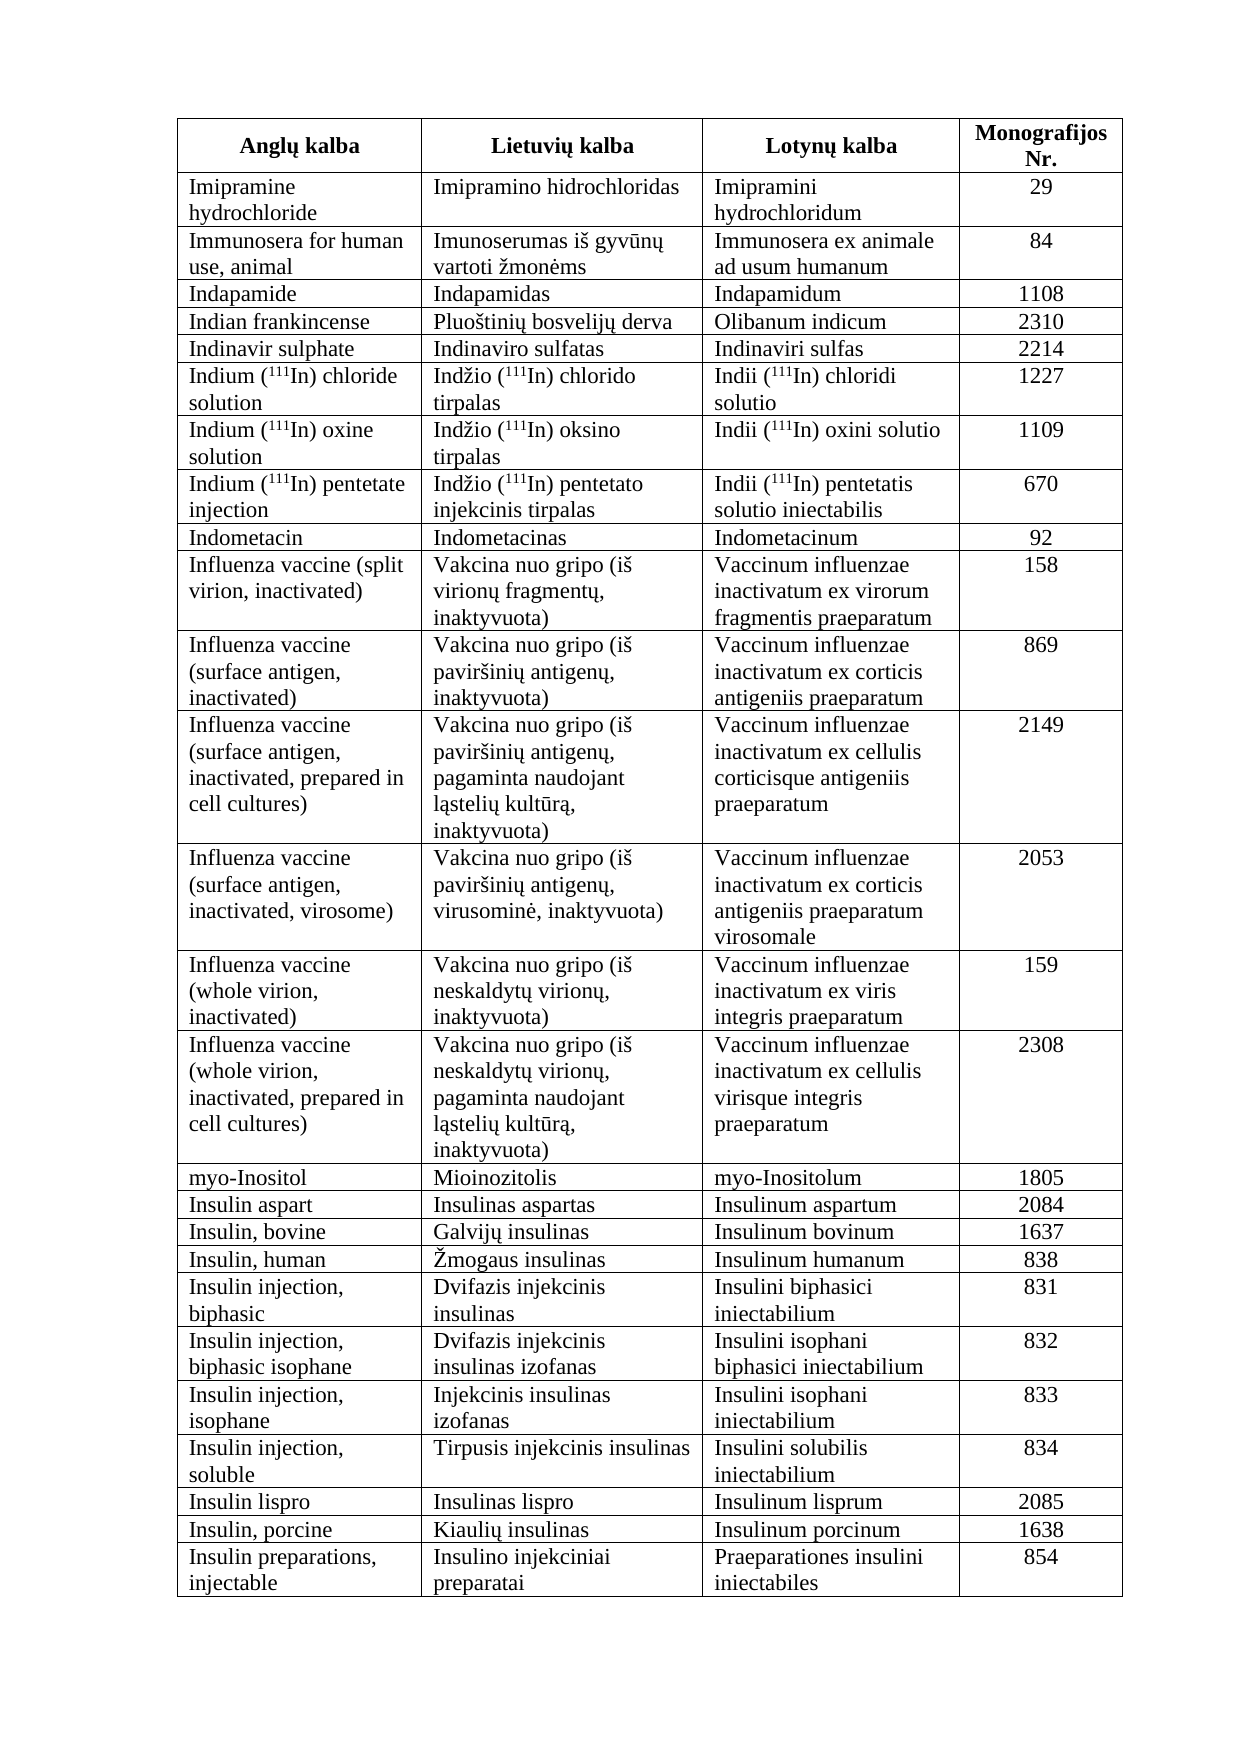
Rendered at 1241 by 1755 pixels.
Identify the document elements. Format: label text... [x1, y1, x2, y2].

table_cell 84 [960, 227, 1122, 279]
table_cell 2085 [960, 1488, 1122, 1514]
table_cell Indžio (111In) chlorido tirpalas [422, 363, 702, 415]
table_cell Žmogaus insulinas [422, 1246, 702, 1272]
table_cell Insulini isophani iniectabilium [703, 1381, 959, 1433]
table_cell Indii (111In) chloridi solutio [703, 363, 959, 415]
table_cell Insulin, human [178, 1246, 421, 1272]
table_cell Indometacinum [703, 524, 959, 550]
table_cell Indium (111In) pentetate injection [178, 470, 421, 523]
table_cell Imipramini hydrochloridum [703, 173, 959, 226]
table_cell Indinaviro sulfatas [422, 335, 702, 362]
table_cell Influenza vaccine (surface antigen, inactivated) [178, 631, 421, 710]
table_cell Vakcina nuo gripo (iš paviršinių antigenų, pagaminta naudojant ląstelių kultūrą, inaktyvuota) [422, 711, 702, 843]
table_cell 832 [960, 1327, 1122, 1380]
table_cell Indžio (111In) oksino tirpalas [422, 416, 702, 469]
table_cell Insulini isophani biphasici iniectabilium [703, 1327, 959, 1380]
table_cell 1108 [960, 280, 1122, 307]
table_cell Mioinozitolis [422, 1164, 702, 1190]
table_cell Vaccinum influenzae inactivatum ex cellulis virisque integris praeparatum [703, 1031, 959, 1163]
table_cell Vaccinum influenzae inactivatum ex viris integris praeparatum [703, 951, 959, 1030]
table_cell Indium (111In) chloride solution [178, 363, 421, 415]
table_cell Insulin, porcine [178, 1516, 421, 1542]
table_header Lietuvių kalba [422, 119, 702, 172]
table_cell 670 [960, 470, 1122, 523]
table_cell Indapamidas [422, 280, 702, 307]
table_cell Vaccinum influenzae inactivatum ex corticis antigeniis praeparatum virosomale [703, 844, 959, 950]
table_cell Indinavir sulphate [178, 335, 421, 362]
table_cell Insulin, bovine [178, 1219, 421, 1245]
table_cell Insulinum bovinum [703, 1219, 959, 1245]
table_cell Immunosera for human use, animal [178, 227, 421, 279]
table_cell 2308 [960, 1031, 1122, 1163]
table_cell 2084 [960, 1191, 1122, 1217]
table_cell Insulinum lisprum [703, 1488, 959, 1514]
table_cell Praeparationes insulini iniectabiles [703, 1543, 959, 1596]
table_cell 92 [960, 524, 1122, 550]
table_cell 159 [960, 951, 1122, 1030]
table_cell 838 [960, 1246, 1122, 1272]
table_cell Tirpusis injekcinis insulinas [422, 1435, 702, 1487]
table_cell Influenza vaccine (surface antigen, inactivated, virosome) [178, 844, 421, 950]
table_cell 831 [960, 1273, 1122, 1326]
table_cell Influenza vaccine (whole virion, inactivated, prepared in cell cultures) [178, 1031, 421, 1163]
table_cell Insulinas aspartas [422, 1191, 702, 1217]
table_cell Vakcina nuo gripo (iš neskaldytų virionų, pagaminta naudojant ląstelių kultūrą, inaktyvuota) [422, 1031, 702, 1163]
table_cell Insulini biphasici iniectabilium [703, 1273, 959, 1326]
table_cell Insulinum aspartum [703, 1191, 959, 1217]
table_cell Dvifazis injekcinis insulinas izofanas [422, 1327, 702, 1380]
table_cell Olibanum indicum [703, 308, 959, 334]
table_cell Vakcina nuo gripo (iš paviršinių antigenų, inaktyvuota) [422, 631, 702, 710]
table_cell Insulin injection, isophane [178, 1381, 421, 1433]
table_cell Indometacin [178, 524, 421, 550]
table_header Monografijos Nr. [960, 119, 1122, 172]
table_cell 2214 [960, 335, 1122, 362]
table_cell Galvijų insulinas [422, 1219, 702, 1245]
table_cell Indium (111In) oxine solution [178, 416, 421, 469]
table_header Anglų kalba [178, 119, 421, 172]
table_cell Indometacinas [422, 524, 702, 550]
table_cell Vaccinum influenzae inactivatum ex corticis antigeniis praeparatum [703, 631, 959, 710]
table_header Lotynų kalba [703, 119, 959, 172]
table_cell Insulino injekciniai preparatai [422, 1543, 702, 1596]
table_cell Injekcinis insulinas izofanas [422, 1381, 702, 1433]
table_cell Indžio (111In) pentetato injekcinis tirpalas [422, 470, 702, 523]
table_cell Dvifazis injekcinis insulinas [422, 1273, 702, 1326]
table_cell 833 [960, 1381, 1122, 1433]
table_cell Indii (111In) oxini solutio [703, 416, 959, 469]
table_cell Pluoštinių bosvelijų derva [422, 308, 702, 334]
table_cell Imipramine hydrochloride [178, 173, 421, 226]
table_cell Influenza vaccine (whole virion, inactivated) [178, 951, 421, 1030]
table_cell Kiaulių insulinas [422, 1516, 702, 1542]
table_cell Indapamide [178, 280, 421, 307]
table_cell Indinaviri sulfas [703, 335, 959, 362]
table_cell 158 [960, 551, 1122, 630]
table_cell Insulin lispro [178, 1488, 421, 1514]
table_cell Indii (111In) pentetatis solutio iniectabilis [703, 470, 959, 523]
table_cell 29 [960, 173, 1122, 226]
table_cell Insulinas lispro [422, 1488, 702, 1514]
table_cell Vakcina nuo gripo (iš paviršinių antigenų, virusominė, inaktyvuota) [422, 844, 702, 950]
table_cell 1109 [960, 416, 1122, 469]
table_cell Insulin injection, biphasic isophane [178, 1327, 421, 1380]
table_cell 854 [960, 1543, 1122, 1596]
table_cell Indapamidum [703, 280, 959, 307]
table_cell myo-Inositol [178, 1164, 421, 1190]
table_cell 834 [960, 1435, 1122, 1487]
table_cell Insulin preparations, injectable [178, 1543, 421, 1596]
table_cell myo-Inositolum [703, 1164, 959, 1190]
table_cell Insulin aspart [178, 1191, 421, 1217]
table_cell Vakcina nuo gripo (iš neskaldytų virionų, inaktyvuota) [422, 951, 702, 1030]
table_cell Vaccinum influenzae inactivatum ex cellulis corticisque antigeniis praeparatum [703, 711, 959, 843]
table_cell Imunoserumas iš gyvūnų vartoti žmonėms [422, 227, 702, 279]
table_cell 1637 [960, 1219, 1122, 1245]
table_cell 2053 [960, 844, 1122, 950]
table_cell 2149 [960, 711, 1122, 843]
table_cell Immunosera ex animale ad usum humanum [703, 227, 959, 279]
table_cell Vakcina nuo gripo (iš virionų fragmentų, inaktyvuota) [422, 551, 702, 630]
table_cell 1805 [960, 1164, 1122, 1190]
table_cell Influenza vaccine (split virion, inactivated) [178, 551, 421, 630]
table_cell Influenza vaccine (surface antigen, inactivated, prepared in cell cultures) [178, 711, 421, 843]
table_cell Insulin injection, biphasic [178, 1273, 421, 1326]
table_cell Insulinum porcinum [703, 1516, 959, 1542]
table_cell Insulini solubilis iniectabilium [703, 1435, 959, 1487]
table_cell 869 [960, 631, 1122, 710]
table_cell Insulin injection, soluble [178, 1435, 421, 1487]
table_cell Indian frankincense [178, 308, 421, 334]
table_cell Vaccinum influenzae inactivatum ex virorum fragmentis praeparatum [703, 551, 959, 630]
table_cell Imipramino hidrochloridas [422, 173, 702, 226]
table_cell 2310 [960, 308, 1122, 334]
table_cell 1227 [960, 363, 1122, 415]
table_cell 1638 [960, 1516, 1122, 1542]
table_cell Insulinum humanum [703, 1246, 959, 1272]
